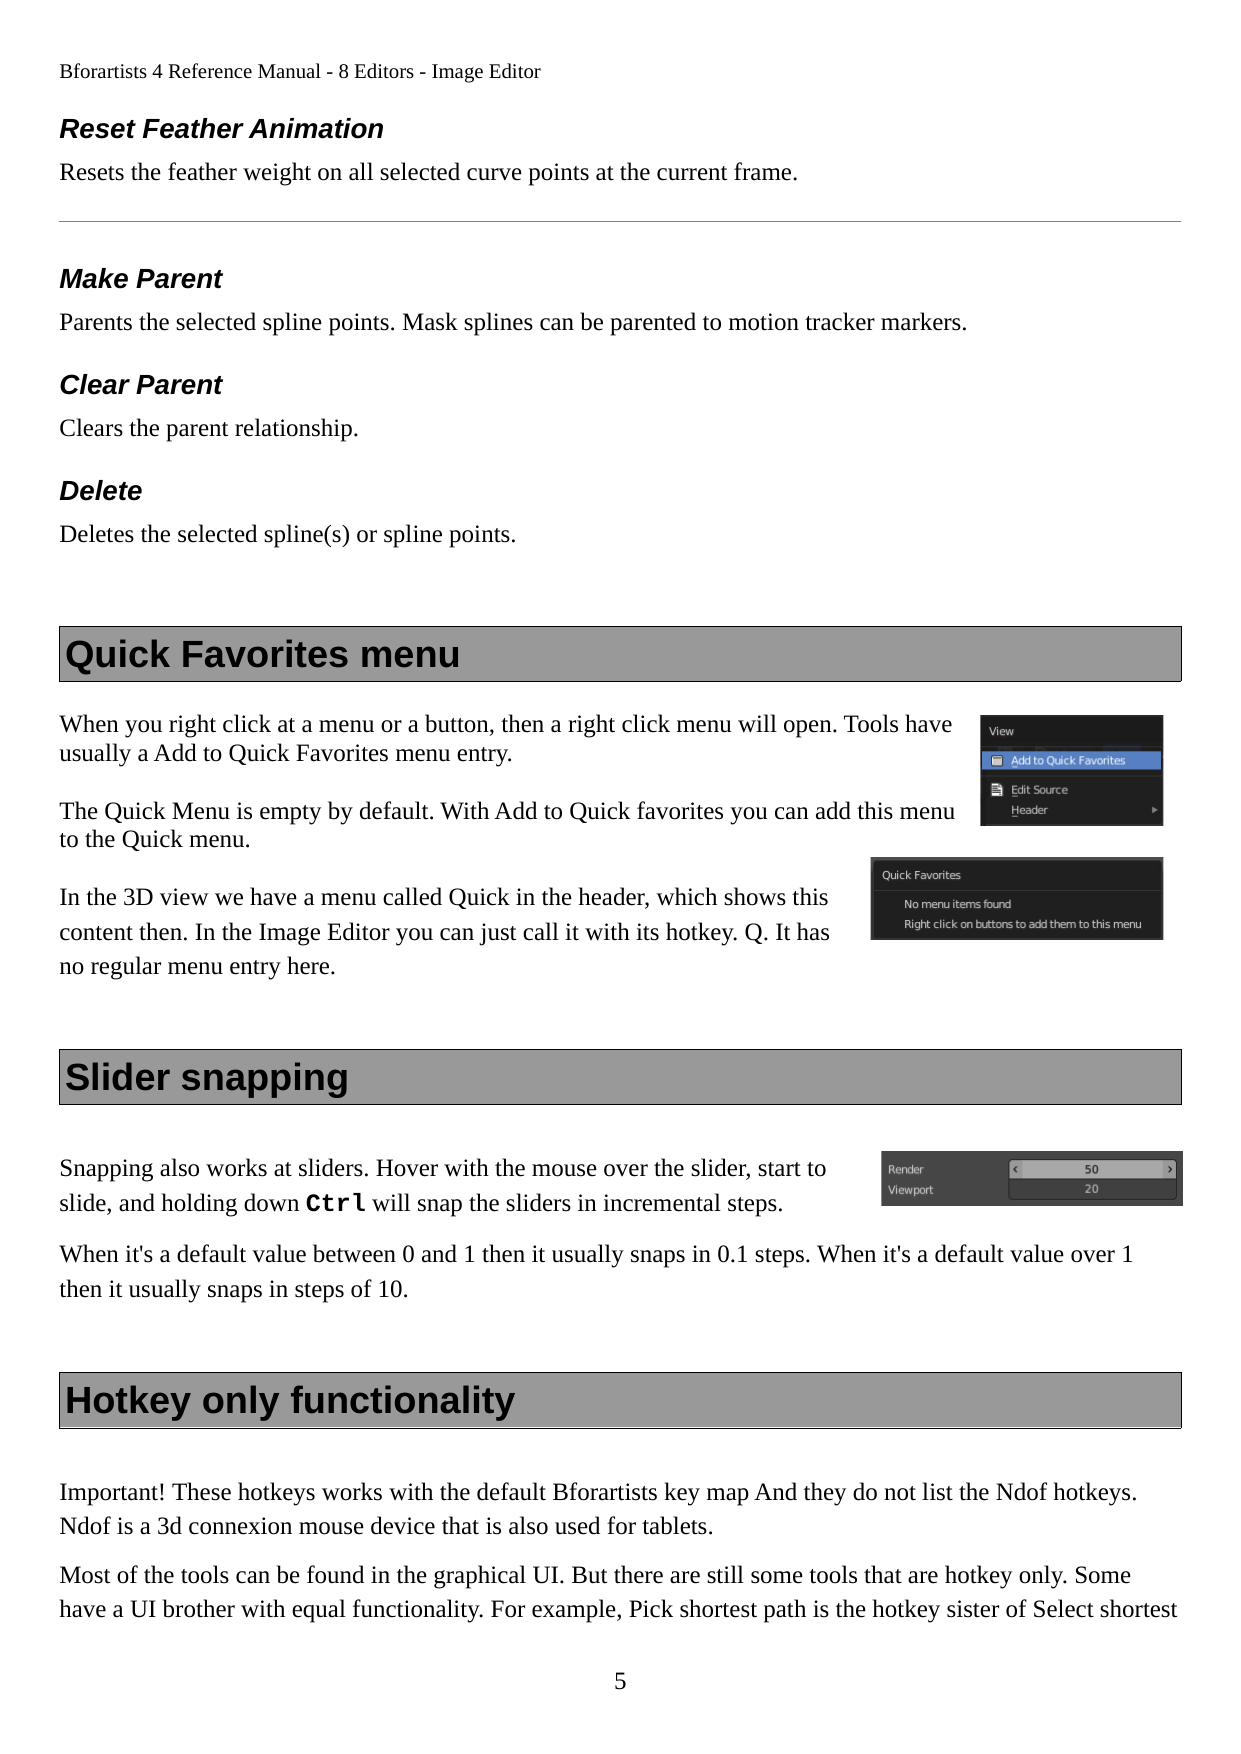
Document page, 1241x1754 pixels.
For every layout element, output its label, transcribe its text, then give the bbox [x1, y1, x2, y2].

text Parents the selected spline points. Mask splines can be parented to motion tracker markers. [59, 307, 1181, 336]
text The Quick Menu is empty by default. With Add to Quick favorites you can add this menu to the Quick menu. [59, 796, 1181, 853]
text Resets the feather weight on all selected curve points at the current frame. [59, 157, 1181, 186]
text In the 3D view we have a menu called Quick in the header, which shows this content then. In the Image Editor you can just call it with its hotkey. Q. It has no regular menu entry here. [59, 882, 1181, 980]
text Most of the tools can be found in the graphical UI. But there are still some tools that are hotkey only. Some have a UI brother with equal functionality. For example, Pick shortest path is the hotkey sister of Select shortest [59, 1560, 1181, 1623]
subtitle Reset Feather Animation [59, 113, 1181, 144]
text Deletes the selected spline(s) or spline points. [59, 519, 1181, 548]
picture [870, 857, 1164, 940]
subtitle Make Parent [59, 263, 1181, 294]
picture [881, 1151, 1183, 1206]
subtitle Clear Parent [59, 369, 1181, 401]
text When you right click at a menu or a button, then a right click menu will open. Tools have usually a Add to Quick Favorites menu entry. [59, 709, 1181, 767]
subtitle Delete [59, 474, 1181, 506]
table_header Quick Favorites menu [60, 627, 1181, 681]
text Snapping also works at sliders. Hover with the mouse over the slider, start to slide, and holding down Ctrl will snap the sliders in incremental steps. [59, 1153, 1181, 1219]
text Important! These hotkeys works with the default Bforartists key map And they do not list the Ndof hotkeys. Ndof is a 3d connexion mouse device that is also used for tablets. [59, 1477, 1181, 1540]
table_header Slider snapping [60, 1050, 1181, 1104]
text When it's a default value between 0 and 1 then it usually snaps in 0.1 steps. When it's a default value over 1 then it usually snaps in steps of 10. [59, 1239, 1181, 1303]
picture [980, 715, 1164, 826]
table_header Hotkey only functionality [60, 1373, 1181, 1427]
text Clears the parent relationship. [59, 413, 1181, 442]
